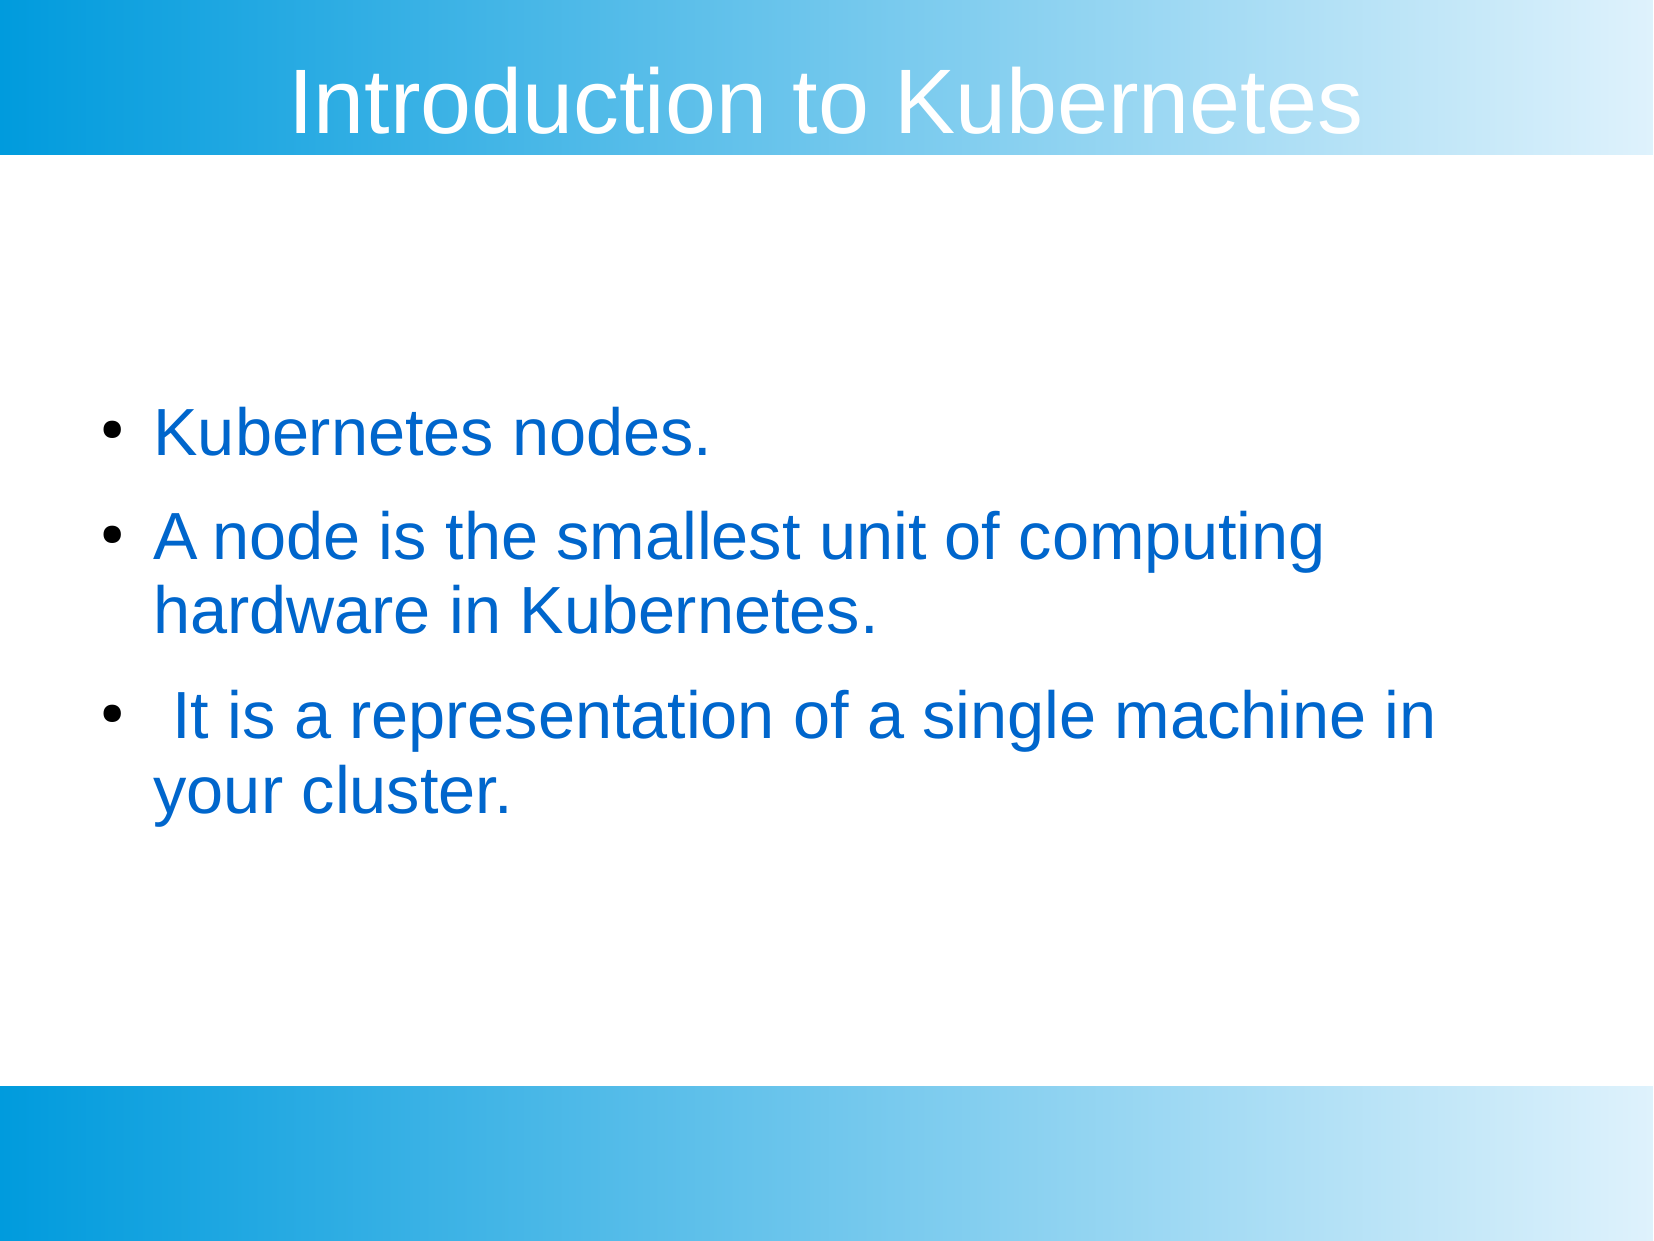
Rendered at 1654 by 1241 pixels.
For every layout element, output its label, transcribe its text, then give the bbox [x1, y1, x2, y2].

title Introduction to Kubernetes [82, 49, 1571, 155]
list Kubernetes nodes. A node is the smallest unit of computing hardware in Kubernetes. It is a representation of a single machine in your cluster. [82, 290, 1571, 756]
